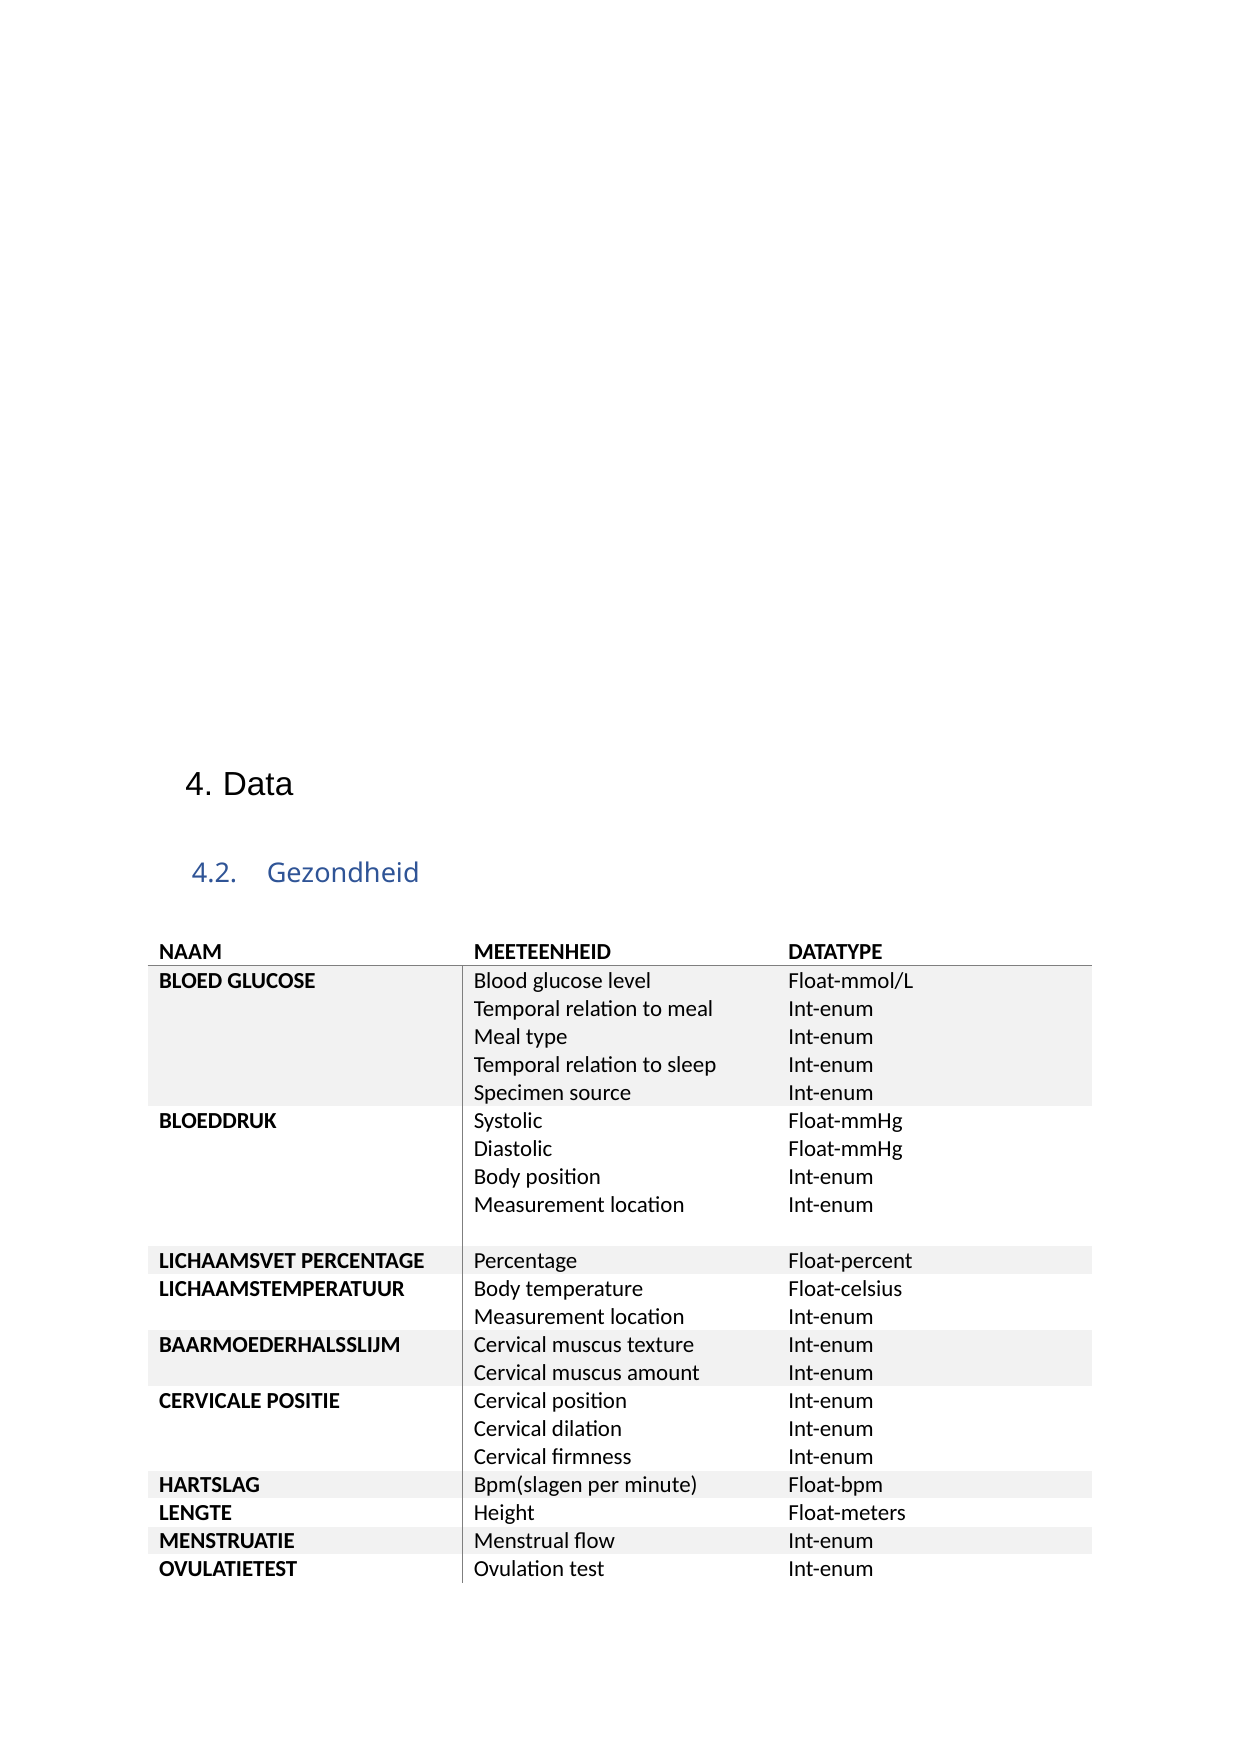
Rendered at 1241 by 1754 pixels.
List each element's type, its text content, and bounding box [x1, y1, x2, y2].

subtitle Gezondheid [192, 854, 1093, 891]
table_cell Height [463, 1499, 777, 1527]
table_cell Int-enum [777, 1527, 1092, 1554]
table_cell Float-celsius Int-enum [777, 1274, 1092, 1330]
table_header naam [148, 937, 462, 965]
subtitle Data [185, 764, 1093, 803]
table_cell lichaamsvet percentage [148, 1246, 462, 1274]
table_cell lengte [148, 1499, 462, 1527]
table_cell Float-mmHg Float-mmHg Int-enum Int-enum [777, 1106, 1092, 1246]
table_cell Menstrual flow [463, 1527, 777, 1554]
table_cell baarmoederhalsslijm [148, 1330, 462, 1386]
table_cell Float-meters [777, 1499, 1092, 1527]
table_cell Int-enum [777, 1555, 1092, 1583]
table_cell Int-enum Int-enum Int-enum [777, 1386, 1092, 1471]
table_header datatype [777, 937, 1092, 965]
table_cell lichaamstemperatuur [148, 1274, 462, 1330]
table_cell Float-percent [777, 1246, 1092, 1274]
table_cell Systolic Diastolic Body position Measurement location [463, 1106, 777, 1246]
table_cell menstruatie [148, 1527, 462, 1554]
table_cell Int-enum Int-enum [777, 1330, 1092, 1386]
table_header meeteenheid [462, 937, 777, 965]
table_cell Cervical muscus texture Cervical muscus amount [463, 1330, 777, 1386]
table_cell Blood glucose level Temporal relation to meal Meal type Temporal relation to sleep Specimen source [463, 966, 777, 1106]
table_cell bloeddruk [148, 1106, 462, 1246]
table_cell cervicale positie [148, 1386, 462, 1471]
table_cell hartslag [148, 1471, 462, 1498]
table_cell Bpm(slagen per minute) [463, 1471, 777, 1498]
table_cell Float-bpm [777, 1471, 1092, 1498]
table_cell Percentage [463, 1246, 777, 1274]
table_cell Body temperature Measurement location [463, 1274, 777, 1330]
table_cell Float-mmol/L Int-enum Int-enum Int-enum Int-enum [777, 966, 1092, 1106]
table_cell Cervical position Cervical dilation Cervical firmness [463, 1386, 777, 1471]
table_cell ovulatietest [148, 1555, 462, 1583]
table_cell Ovulation test [463, 1555, 777, 1583]
table_cell Bloed glucose [148, 966, 462, 1106]
